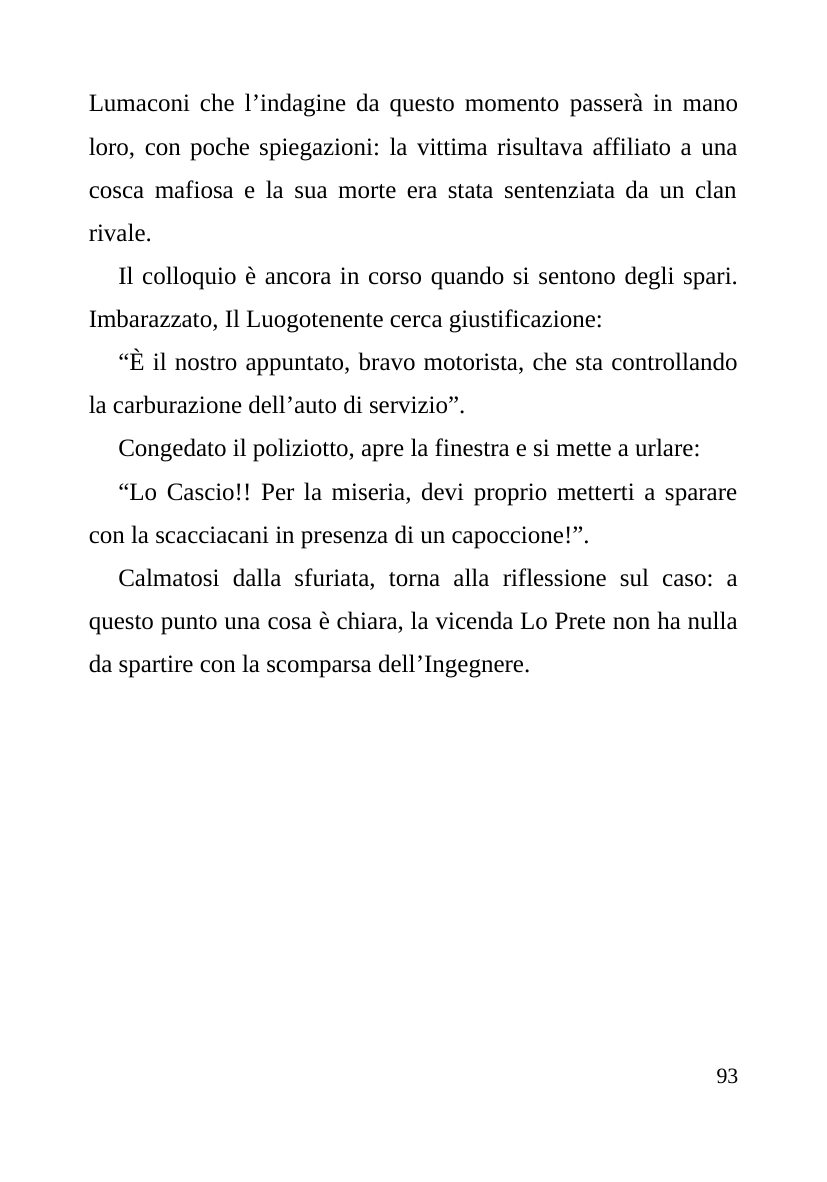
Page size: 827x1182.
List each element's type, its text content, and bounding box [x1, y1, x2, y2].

text Lumaconi che l’indagine da questo momento passerà in mano loro, con poche spiegazioni: la vittima risultava affiliato a una cosca mafiosa e la sua morte era stata sentenziata da un clan rivale. [88, 88, 738, 247]
text Calmatosi dalla sfuriata, torna alla riflessione sul caso: a questo punto una cosa è chiara, la vicenda Lo Prete non ha nulla da spartire con la scomparsa dell’Ingegnere. [88, 563, 738, 678]
text “Lo Cascio!! Per la miseria, devi proprio metterti a sparare con la scacciacani in presenza di un capoccione!”. [88, 477, 738, 548]
text Il colloquio è ancora in corso quando si sentono degli spari. Imbarazzato, Il Luogotenente cerca giustificazione: [88, 261, 738, 333]
text Congedato il poliziotto, apre la finestra e si mette a urlare: [88, 433, 738, 462]
text “è il nostro appuntato, bravo motorista, che sta controllando la carburazione dell’auto di servizio”. [88, 347, 738, 419]
